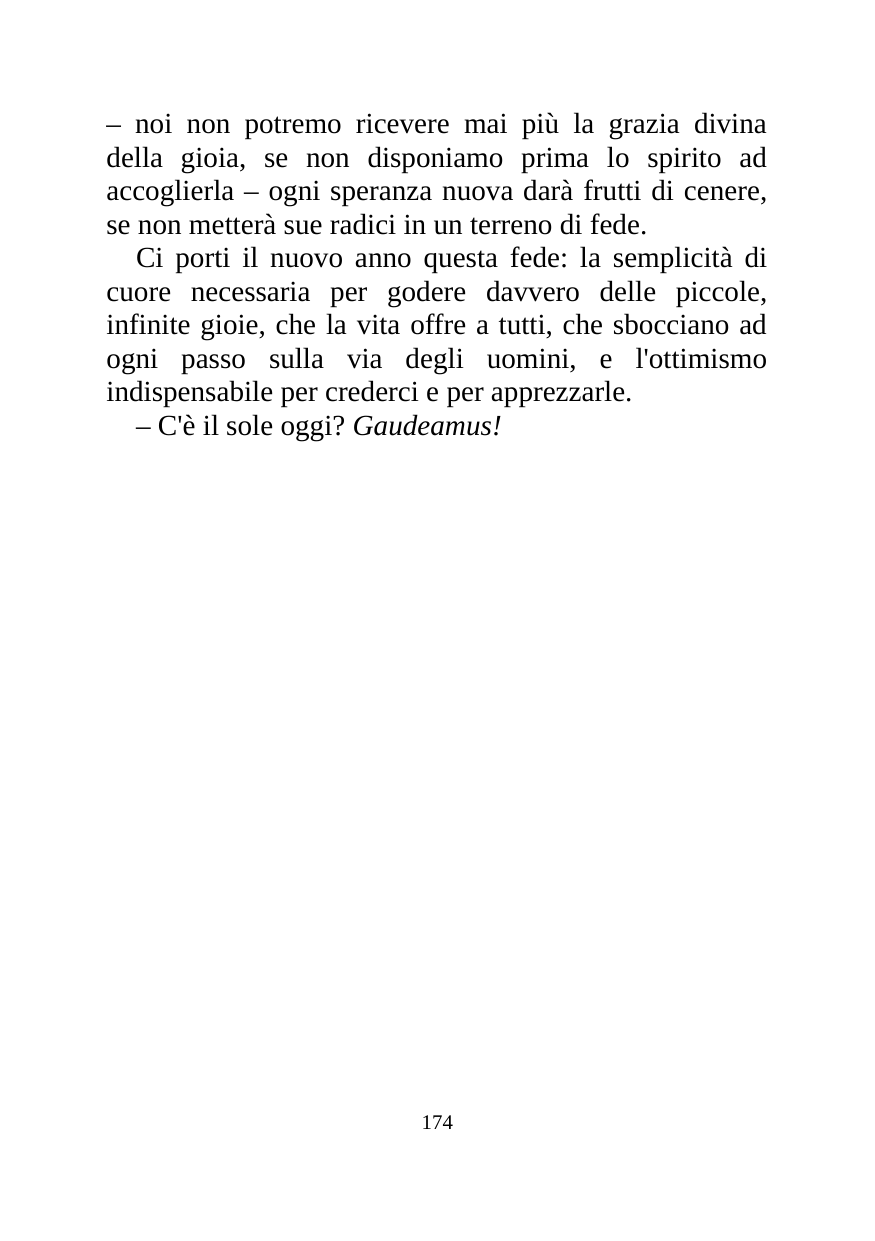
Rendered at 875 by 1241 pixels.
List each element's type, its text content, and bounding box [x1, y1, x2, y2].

text – C'è il sole oggi? Gaudeamus! [106, 408, 768, 442]
text Ci porti il nuovo anno questa fede: la semplicità di cuore necessaria per godere davvero delle piccole, infinite gioie, che la vita offre a tutti, che sbocciano ad ogni passo sulla via degli uomini, e l'ottimismo indispensabile per crederci e per apprezzarle. [106, 240, 768, 408]
text – noi non potremo ricevere mai più la grazia divina della gioia, se non disponiamo prima lo spirito ad accoglierla – ogni speranza nuova darà frutti di cenere, se non metterà sue radici in un terreno di fede. [106, 106, 768, 240]
